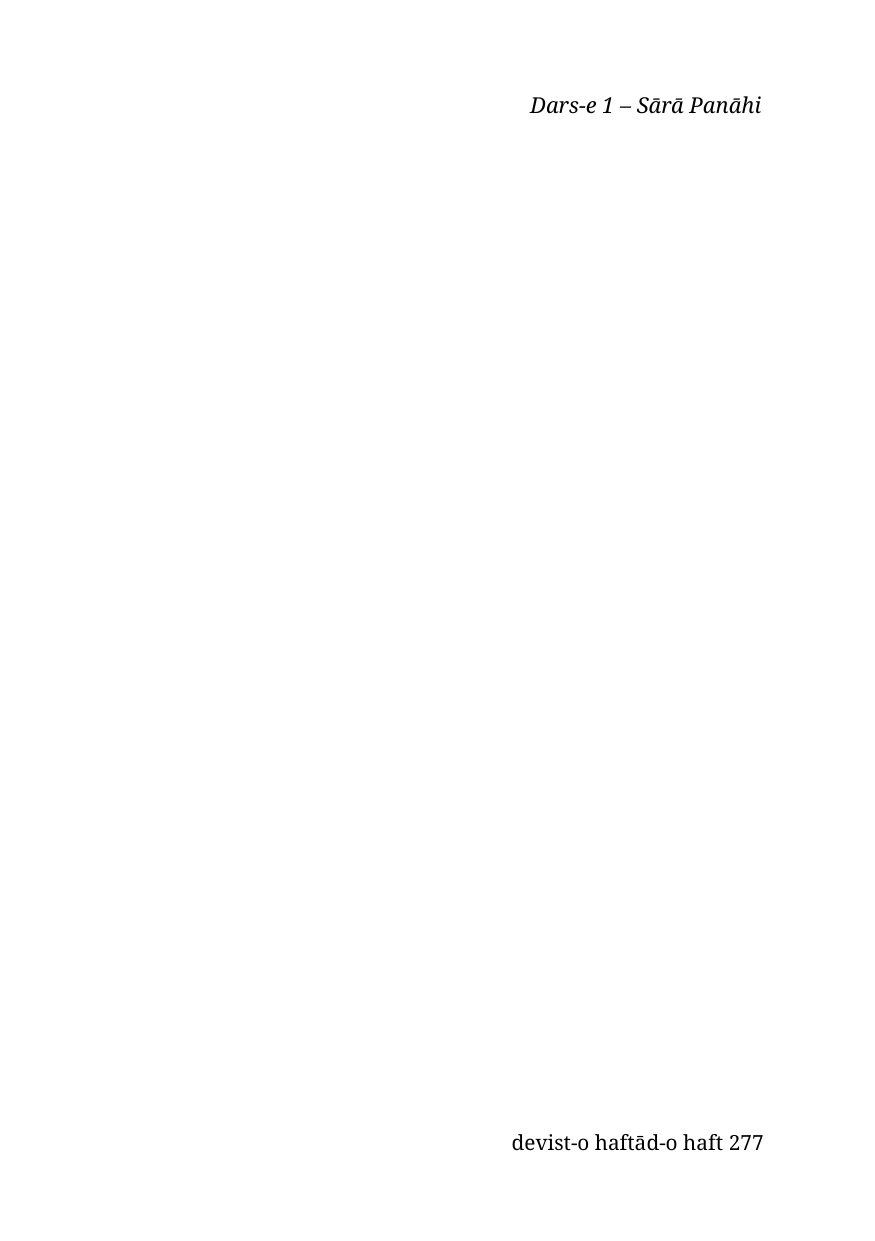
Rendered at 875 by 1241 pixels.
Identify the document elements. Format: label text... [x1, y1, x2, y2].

text devist-o haftād-o haft 277 [111, 1128, 763, 1157]
